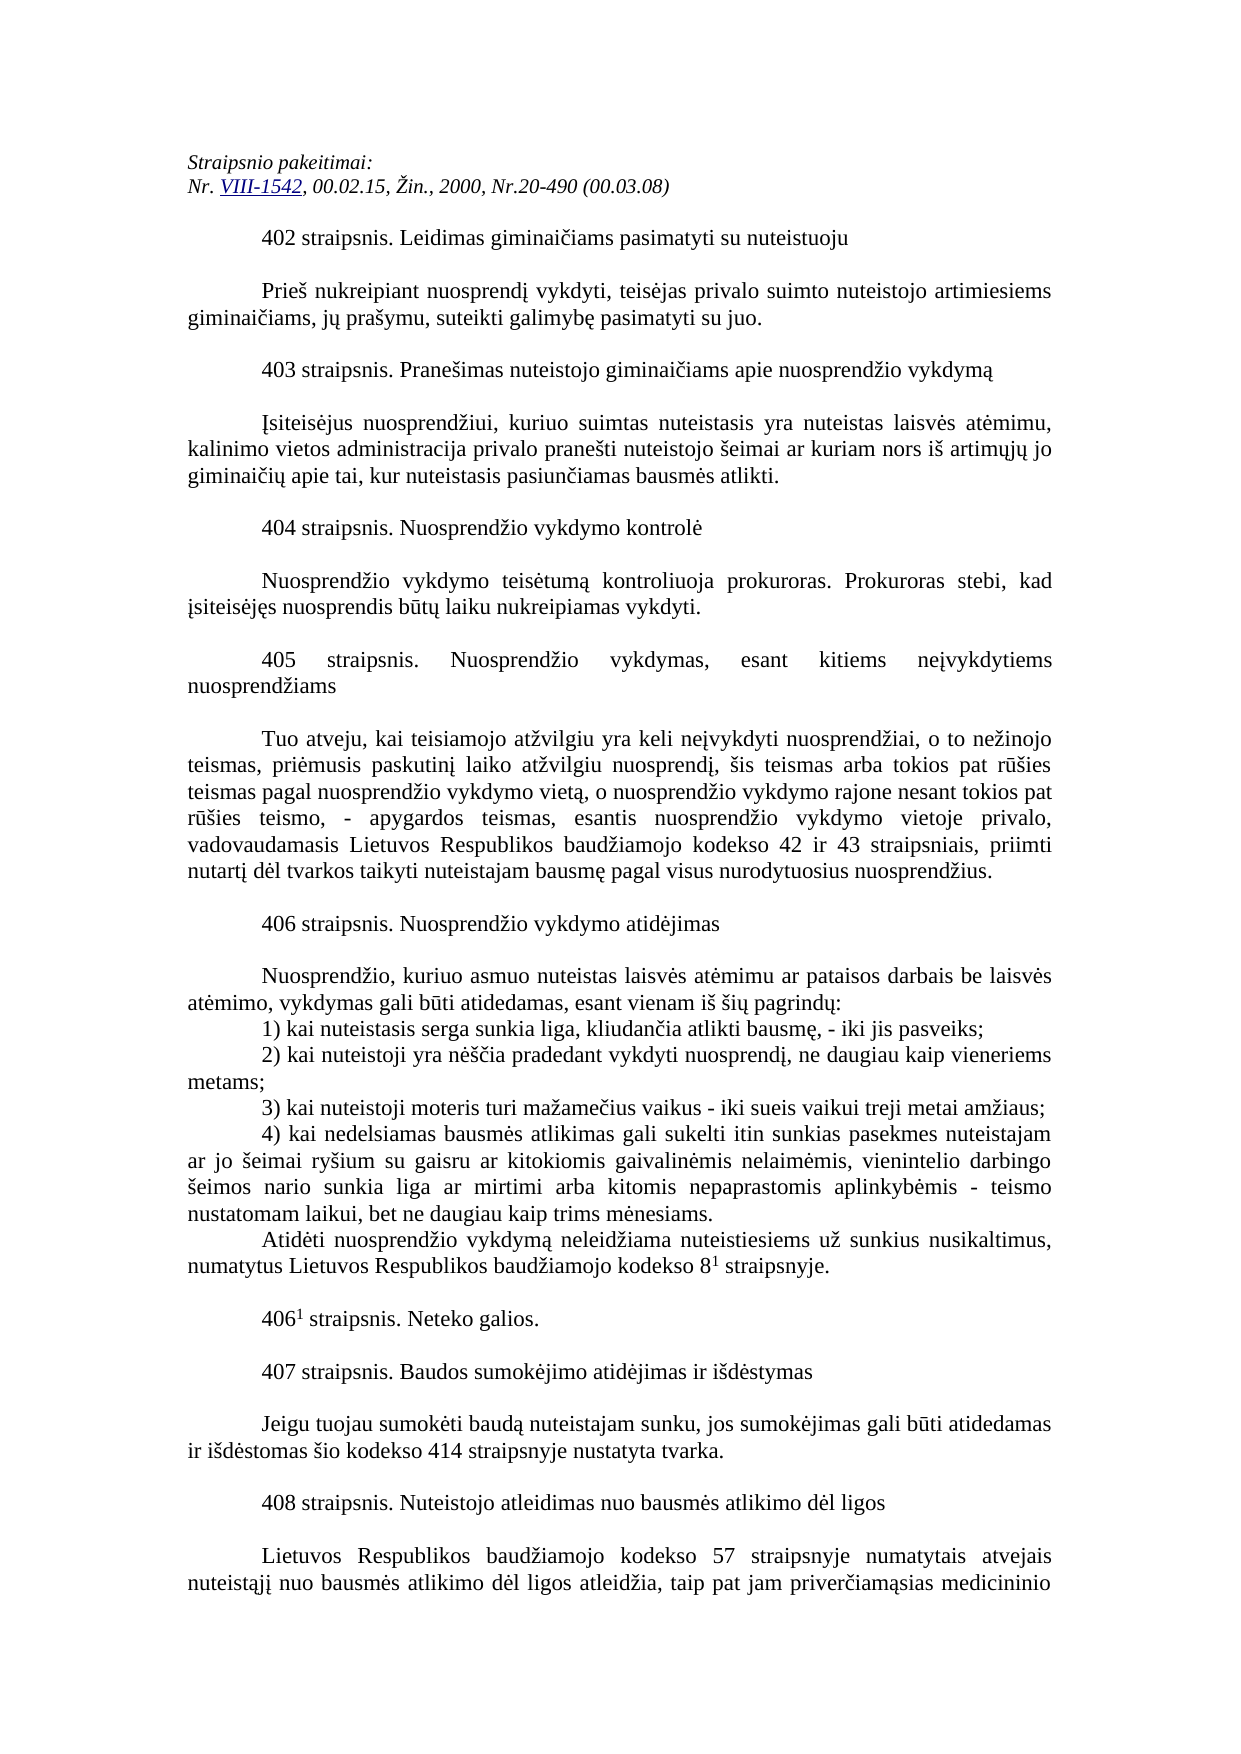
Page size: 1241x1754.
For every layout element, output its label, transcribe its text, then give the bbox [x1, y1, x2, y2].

text Lietuvos Respublikos baudžiamojo kodekso 57 straipsnyje numatytais atvejais nuteistąjį nuo bausmės atlikimo dėl ligos atleidžia, taip pat jam priverčiamąsias medicininio [187, 1542, 1053, 1595]
text 405 straipsnis. Nuosprendžio vykdymas, esant kitiems neįvykdytiems nuosprendžiams [187, 646, 1053, 699]
text 4) kai nedelsiamas bausmės atlikimas gali sukelti itin sunkias pasekmes nuteistajam ar jo šeimai ryšium su gaisru ar kitokiomis gaivalinėmis nelaimėmis, vienintelio darbingo šeimos nario sunkia liga ar mirtimi arba kitomis nepaprastomis aplinkybėmis - teismo nustatomam laikui, bet ne daugiau kaip trims mėnesiams. [187, 1121, 1053, 1226]
text 404 straipsnis. Nuosprendžio vykdymo kontrolė [187, 514, 1053, 541]
text 407 straipsnis. Baudos sumokėjimo atidėjimas ir išdėstymas [187, 1358, 1053, 1384]
text 4061 straipsnis. Neteko galios. [187, 1305, 1053, 1331]
text Įsiteisėjus nuosprendžiui, kuriuo suimtas nuteistasis yra nuteistas laisvės atėmimu, kalinimo vietos administracija privalo pranešti nuteistojo šeimai ar kuriam nors iš artimųjų jo giminaičių apie tai, kur nuteistasis pasiunčiamas bausmės atlikti. [187, 409, 1053, 488]
text 1) kai nuteistasis serga sunkia liga, kliudančia atlikti bausmę, - iki jis pasveiks; [187, 1015, 1053, 1041]
text 403 straipsnis. Pranešimas nuteistojo giminaičiams apie nuosprendžio vykdymą [187, 356, 1053, 383]
text 2) kai nuteistoji yra nėščia pradedant vykdyti nuosprendį, ne daugiau kaip vieneriems metams; [187, 1041, 1053, 1094]
text Straipsnio pakeitimai: [187, 150, 1053, 174]
text Tuo atveju, kai teisiamojo atžvilgiu yra keli neįvykdyti nuosprendžiai, o to nežinojo teismas, priėmusis paskutinį laiko atžvilgiu nuosprendį, šis teismas arba tokios pat rūšies teismas pagal nuosprendžio vykdymo vietą, o nuosprendžio vykdymo rajone nesant tokios pat rūšies teismo, - apygardos teismas, esantis nuosprendžio vykdymo vietoje privalo, vadovaudamasis Lietuvos Respublikos baudžiamojo kodekso 42 ir 43 straipsniais, priimti nutartį dėl tvarkos taikyti nuteistajam bausmę pagal visus nurodytuosius nuosprendžius. [187, 725, 1053, 883]
text Jeigu tuojau sumokėti baudą nuteistajam sunku, jos sumokėjimas gali būti atidedamas ir išdėstomas šio kodekso 414 straipsnyje nustatyta tvarka. [187, 1410, 1053, 1463]
text Nuosprendžio vykdymo teisėtumą kontroliuoja prokuroras. Prokuroras stebi, kad įsiteisėjęs nuosprendis būtų laiku nukreipiamas vykdyti. [187, 567, 1053, 620]
text Prieš nukreipiant nuosprendį vykdyti, teisėjas privalo suimto nuteistojo artimiesiems giminaičiams, jų prašymu, suteikti galimybę pasimatyti su juo. [187, 277, 1053, 330]
text 402 straipsnis. Leidimas giminaičiams pasimatyti su nuteistuoju [187, 224, 1053, 251]
text Atidėti nuosprendžio vykdymą neleidžiama nuteistiesiems už sunkius nusikaltimus, numatytus Lietuvos Respublikos baudžiamojo kodekso 81 straipsnyje. [187, 1226, 1053, 1279]
text 3) kai nuteistoji moteris turi mažamečius vaikus - iki sueis vaikui treji metai amžiaus; [187, 1094, 1053, 1121]
text 408 straipsnis. Nuteistojo atleidimas nuo bausmės atlikimo dėl ligos [187, 1489, 1053, 1516]
text 406 straipsnis. Nuosprendžio vykdymo atidėjimas [187, 910, 1053, 936]
text Nr. VIII-1542, 00.02.15, Žin., 2000, Nr.20-490 (00.03.08) [187, 174, 1053, 198]
text Nuosprendžio, kuriuo asmuo nuteistas laisvės atėmimu ar pataisos darbais be laisvės atėmimo, vykdymas gali būti atidedamas, esant vienam iš šių pagrindų: [187, 962, 1053, 1015]
